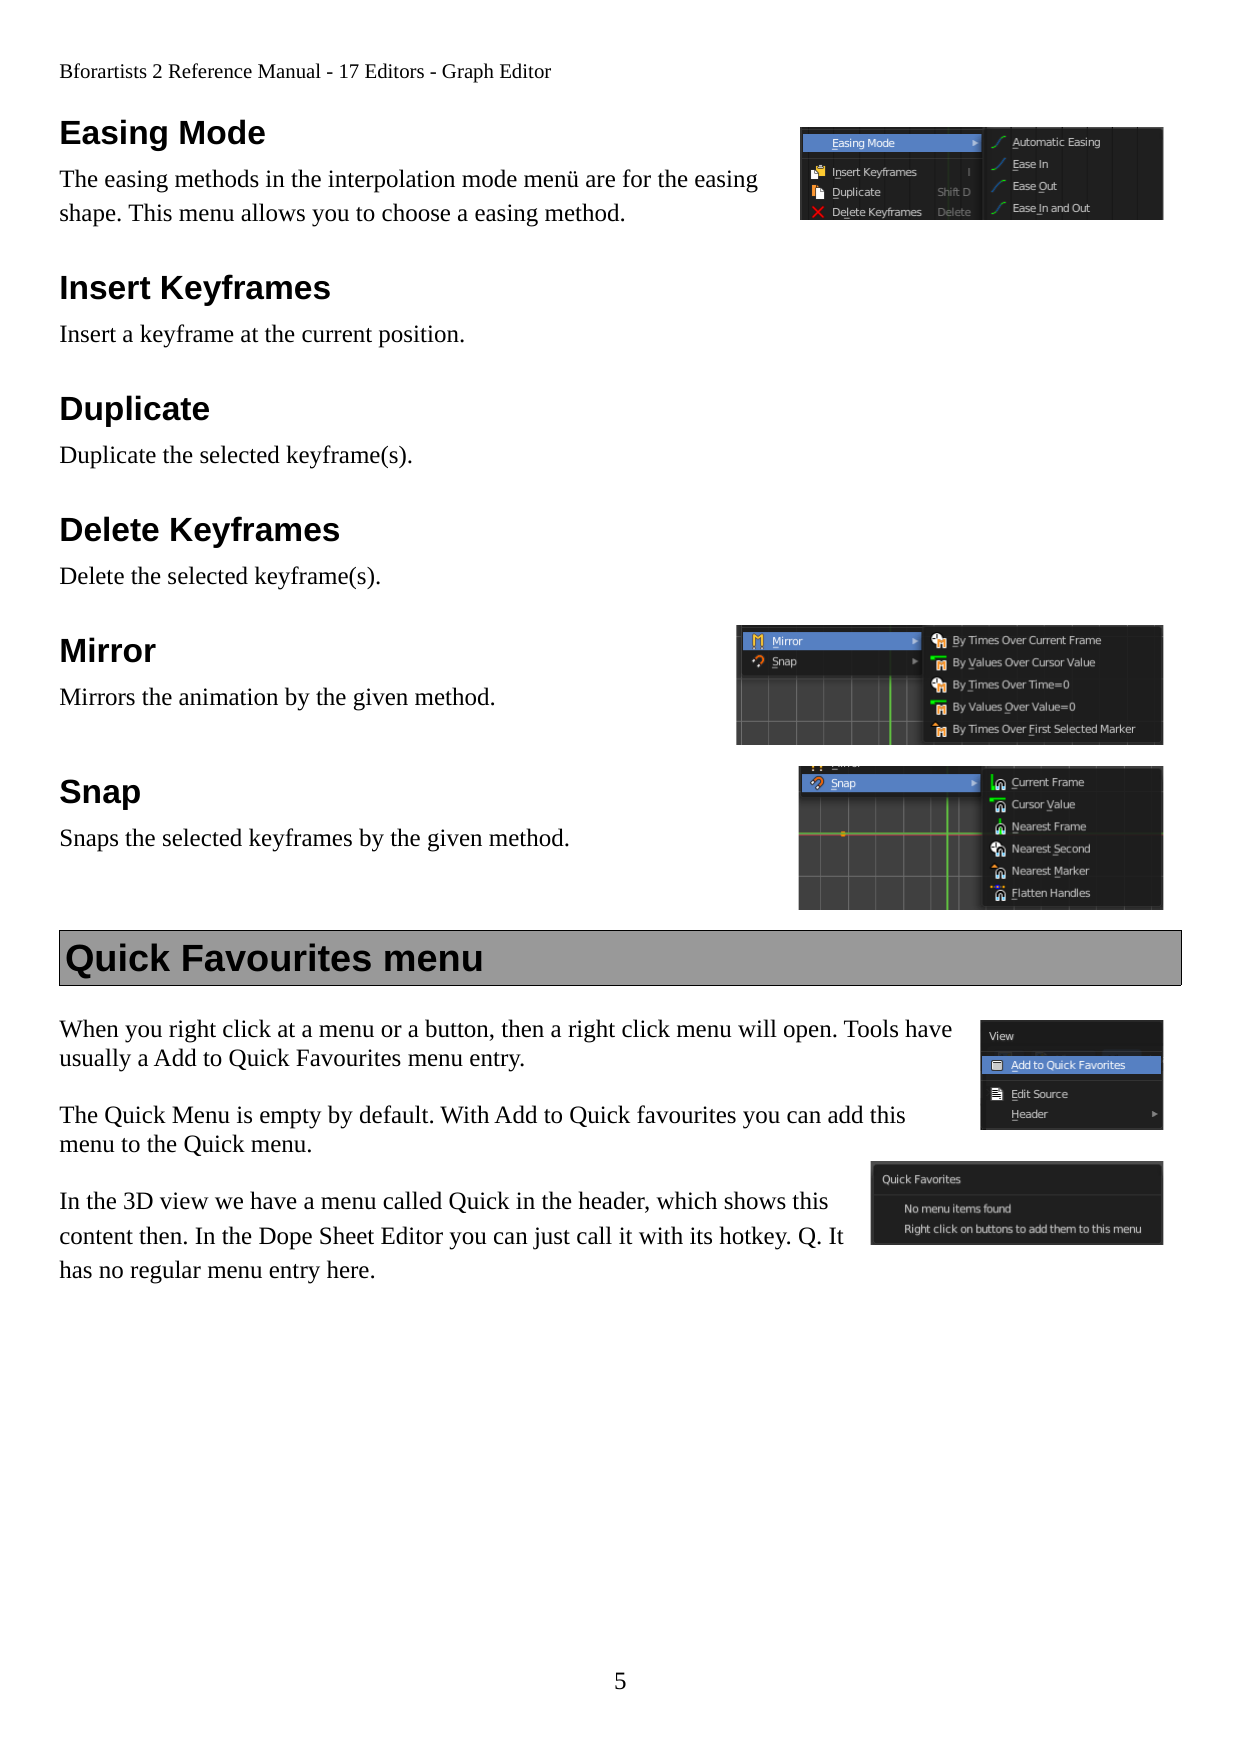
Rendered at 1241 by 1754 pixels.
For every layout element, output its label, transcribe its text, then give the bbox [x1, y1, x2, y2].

picture [736, 625, 1164, 745]
text In the 3D view we have a menu called Quick in the header, which shows this content then. In the Dope Sheet Editor you can just call it with its hotkey. Q. It has no regular menu entry here. [59, 1186, 1181, 1284]
subtitle Snap [59, 772, 798, 811]
subtitle [1164, 772, 1181, 811]
picture [800, 127, 1164, 220]
picture [980, 1020, 1164, 1130]
text Delete the selected keyframe(s). [59, 561, 1181, 590]
subtitle Delete Keyframes [59, 510, 1181, 549]
text Mirrors the animation by the given method. [59, 682, 736, 711]
text Insert a keyframe at the current position. [59, 319, 1181, 348]
picture [798, 766, 1164, 910]
text Snaps the selected keyframes by the given method. [59, 823, 798, 852]
subtitle [1164, 631, 1181, 670]
subtitle Insert Keyframes [59, 268, 1181, 307]
text When you right click at a menu or a button, then a right click menu will open. Tools have usually a Add to Quick Favourites menu entry. [59, 1014, 1181, 1071]
table_header Quick Favourites menu [60, 931, 1181, 985]
text The Quick Menu is empty by default. With Add to Quick favourites you can add this menu to the Quick menu. [59, 1100, 1181, 1158]
subtitle Mirror [59, 631, 736, 670]
subtitle Duplicate [59, 389, 1181, 428]
subtitle Easing Mode [59, 113, 1181, 151]
text Duplicate the selected keyframe(s). [59, 440, 1181, 469]
picture [870, 1161, 1164, 1245]
text The easing methods in the interpolation mode menü are for the easing shape. This menu allows you to choose a easing method. [59, 164, 1181, 227]
